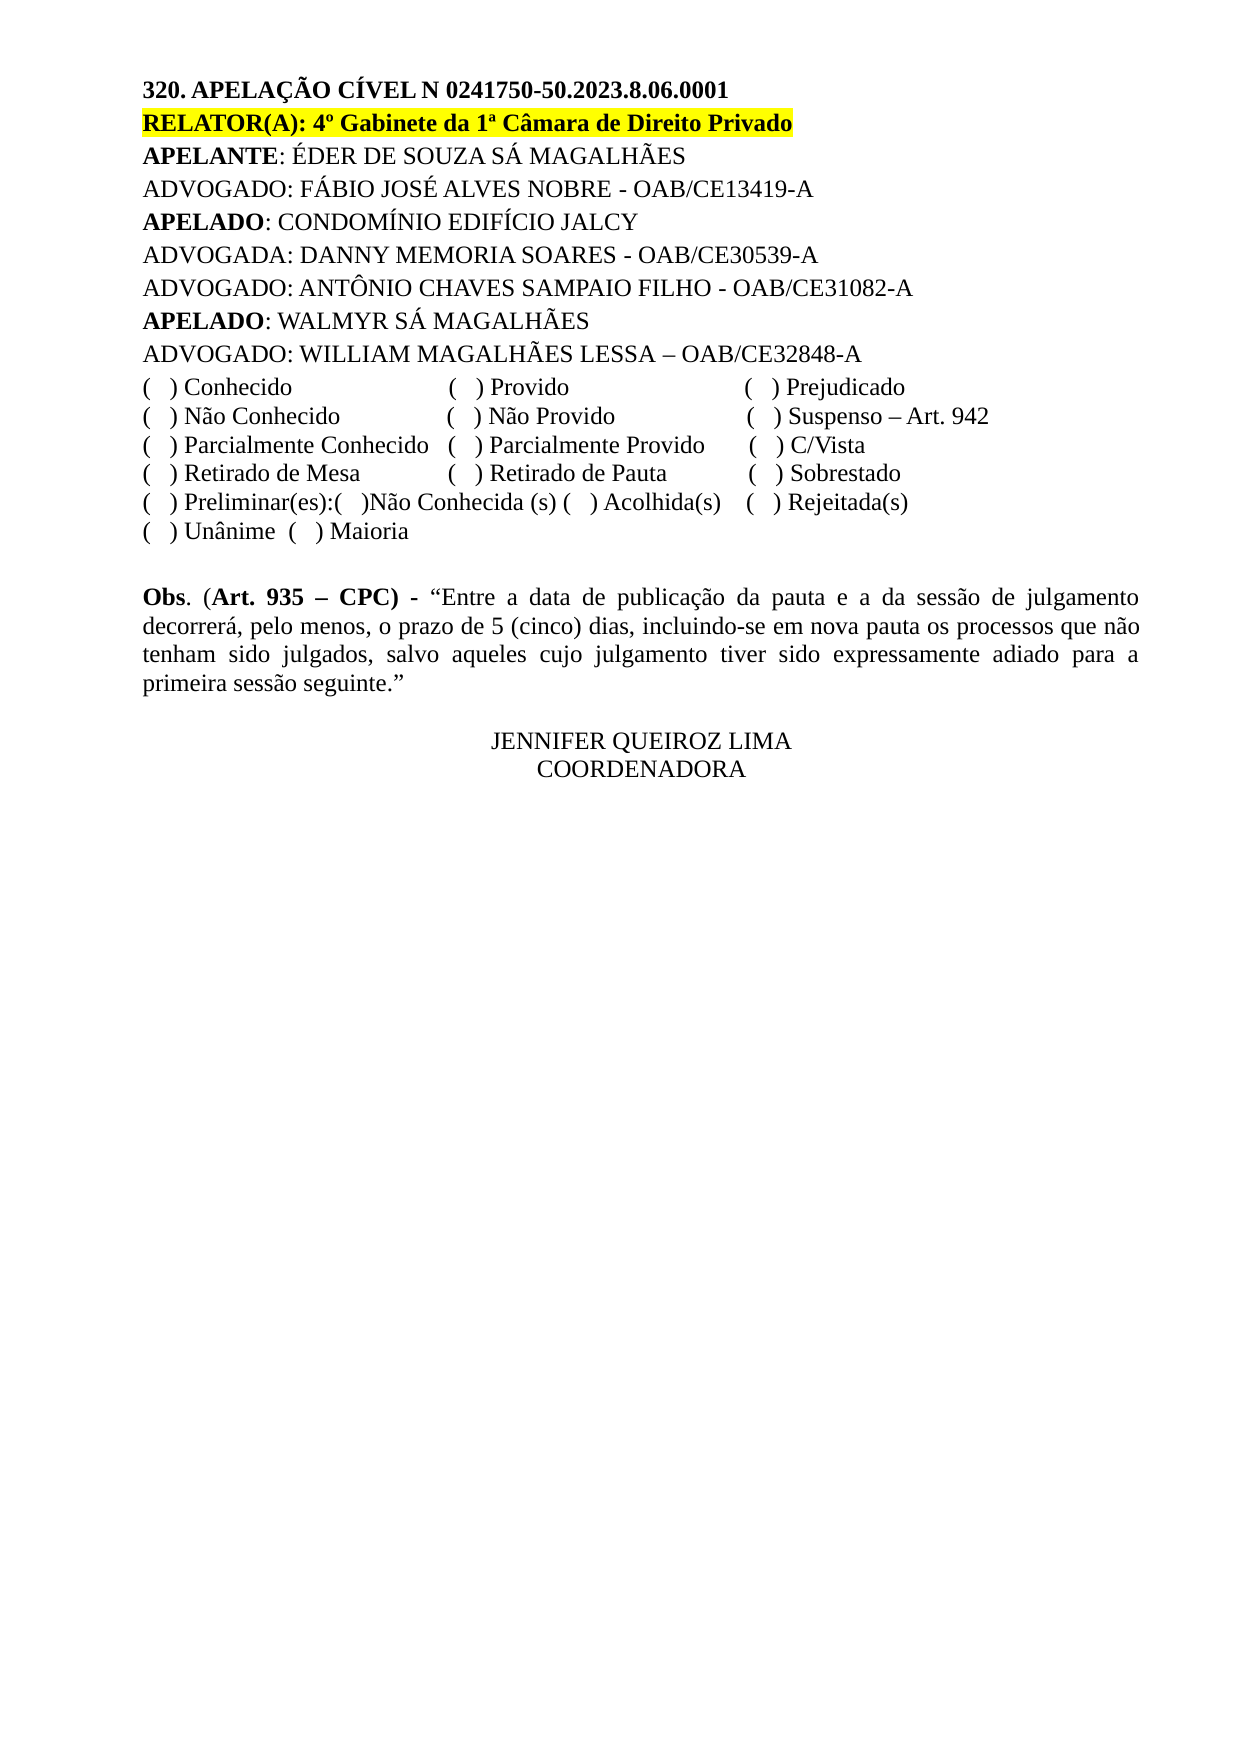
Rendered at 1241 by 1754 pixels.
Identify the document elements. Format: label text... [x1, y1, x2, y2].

text ( ) Parcialmente Conhecido ( ) Parcialmente Provido ( ) C/Vista [142, 430, 1158, 458]
text ( ) Unânime ( ) Maioria [142, 516, 1188, 545]
text ( ) Conhecido ( ) Provido ( ) Prejudicado [142, 372, 1141, 401]
text ( ) Não Conhecido ( ) Não Provido ( ) Suspenso – Art. 942 [142, 401, 1158, 430]
text ( ) Retirado de Mesa ( ) Retirado de Pauta ( ) Sobrestado [142, 458, 1158, 487]
text JENNIFER QUEIROZ LIMA [142, 726, 1141, 754]
text ( ) Preliminar(es):( )Não Conhecida (s) ( ) Acolhida(s) ( ) Rejeitada(s) [142, 487, 1158, 516]
text COORDENADORA [142, 754, 1141, 783]
text 320. APELAÇÃO CÍVEL N 0241750-50.2023.8.06.0001 RELATOR(A): 4º Gabinete da 1ª Câmara de Direito Privado APELANTE: ÉDER DE SOUZA SÁ MAGALHÃES ADVOGADO: FÁBIO JOSÉ ALVES NOBRE - OAB/CE13419-A APELADO: CONDOMÍNIO EDIFÍCIO JALCY ADVOGADA: DANNY MEMORIA SOARES - OAB/CE30539-A ADVOGADO: ANTÔNIO CHAVES SAMPAIO FILHO - OAB/CE31082-A APELADO: WALMYR SÁ MAGALHÃES ADVOGADO: WILLIAM MAGALHÃES LESSA – OAB/CE32848-A [142, 75, 1188, 368]
text Obs. (Art. 935 – CPC) - “Entre a data de publicação da pauta e a da sessão de julgamento decorrerá, pelo menos, o prazo de 5 (cinco) dias, incluindo-se em nova pauta os processos que não tenham sido julgados, salvo aqueles cujo julgamento tiver sido expressamente adiado para a primeira sessão seguinte.” [142, 582, 1141, 697]
